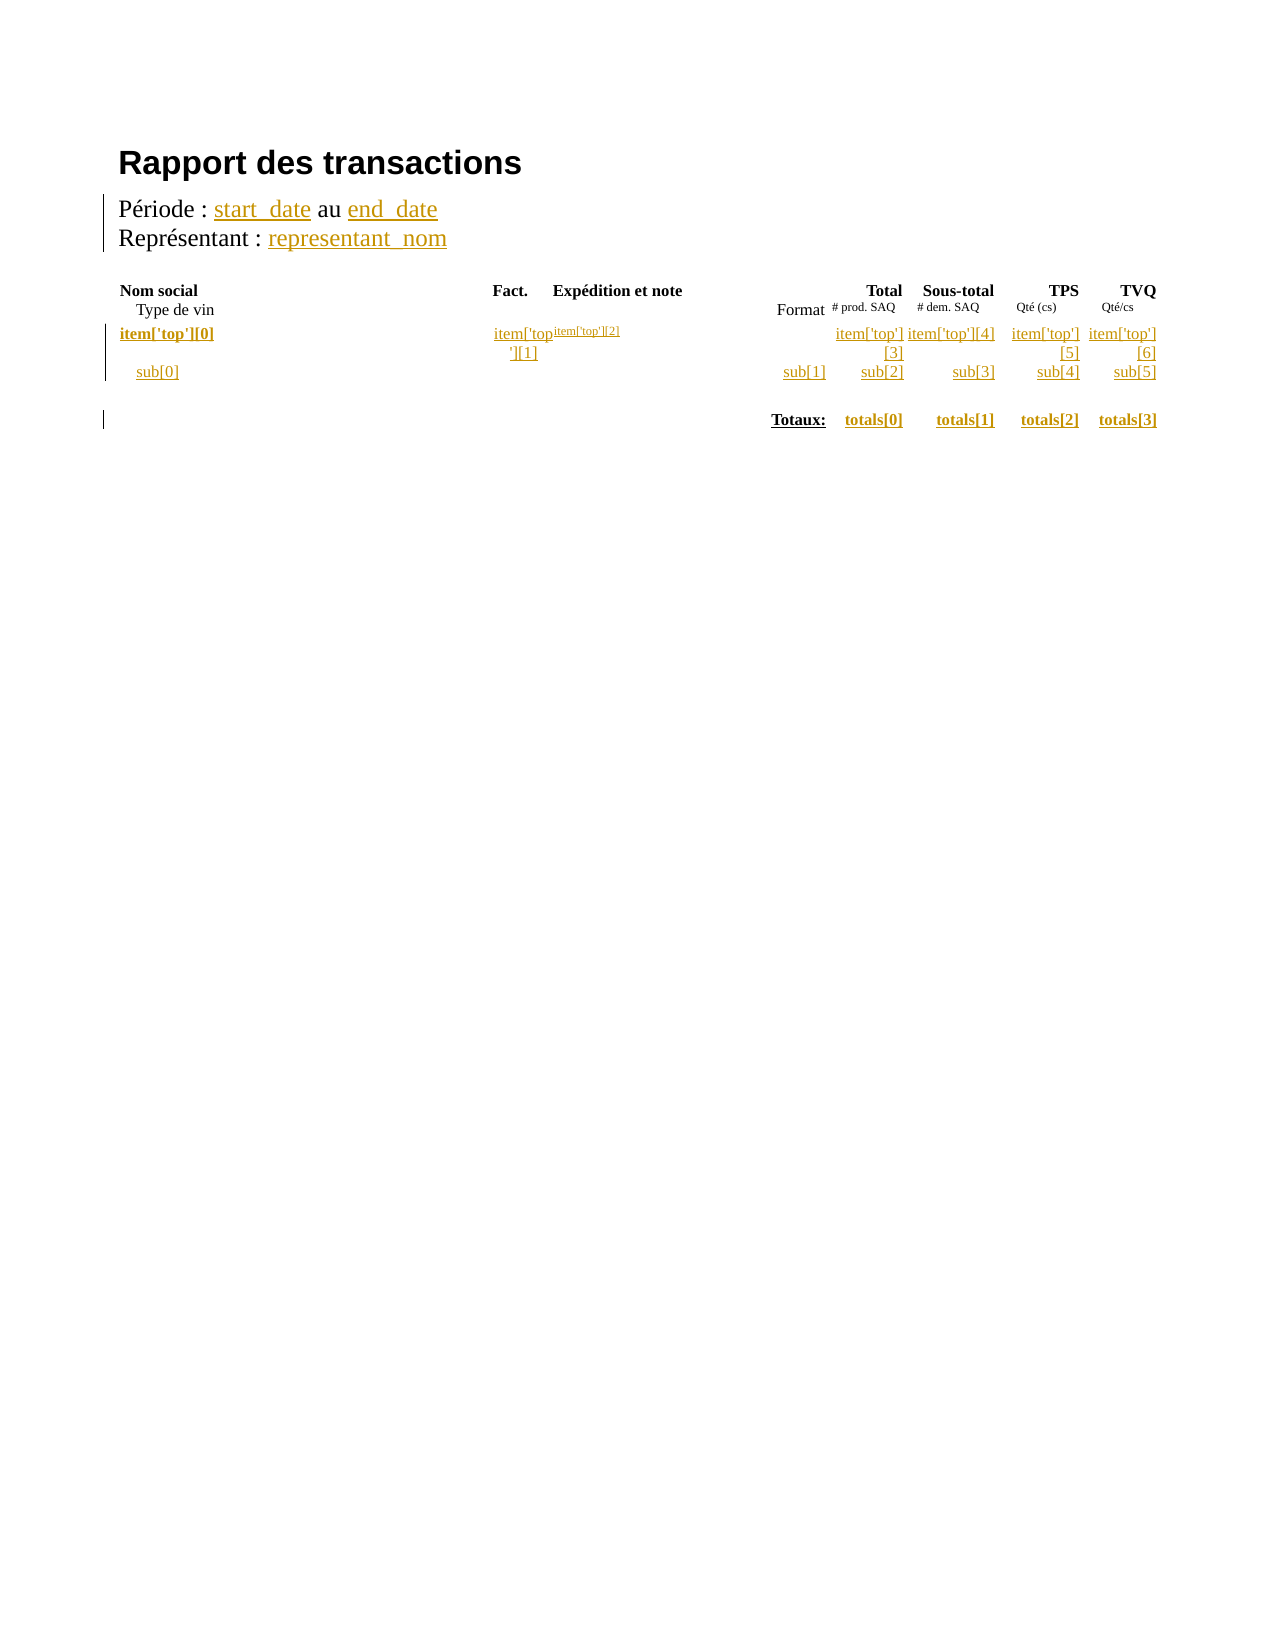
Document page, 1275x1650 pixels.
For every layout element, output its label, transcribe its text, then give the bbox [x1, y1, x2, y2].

table_cell Format [553, 300, 825, 319]
table_header Totaux: [118, 410, 826, 429]
table_header item['top'][6] [1079, 324, 1156, 362]
table_header Expédition et note [553, 281, 825, 300]
table_header item['top'][1] [493, 324, 554, 362]
table_header TPS [994, 281, 1079, 300]
table_header totals[0] [826, 410, 903, 429]
table_cell Type de vin [120, 300, 492, 319]
table_cell sub[5] [1079, 362, 1156, 381]
table_header Nom social [120, 281, 492, 300]
table_cell Qté (cs) [994, 300, 1079, 319]
table_cell # dem. SAQ [903, 300, 994, 319]
table_cell sub[4] [995, 362, 1079, 381]
table_header item['top'][4] [903, 324, 995, 362]
table_header totals[3] [1079, 410, 1157, 429]
table_header totals[1] [903, 410, 994, 429]
table_cell # prod. SAQ [825, 300, 902, 319]
table_cell [120, 319, 1156, 324]
text Période : start_date au end_date [118, 194, 1157, 223]
table_header TVQ [1079, 281, 1156, 300]
table_header item['top'][2] [554, 324, 826, 362]
table_header Sous-total [903, 281, 994, 300]
table_header Fact. [492, 281, 553, 319]
table_header Total [825, 281, 902, 300]
table_header item['top'][0] [120, 324, 493, 362]
table_cell Qté/cs [1079, 300, 1156, 319]
subtitle Rapport des transactions [118, 143, 1157, 182]
table_cell sub[0] [120, 362, 554, 381]
table_cell sub[2] [826, 362, 903, 381]
table_header item['top'][5] [995, 324, 1079, 362]
text Représentant : representant_nom [118, 223, 1157, 252]
table_cell sub[3] [903, 362, 995, 381]
table_header item['top'][3] [826, 324, 903, 362]
table_header totals[2] [994, 410, 1079, 429]
table_cell sub[1] [554, 362, 826, 381]
